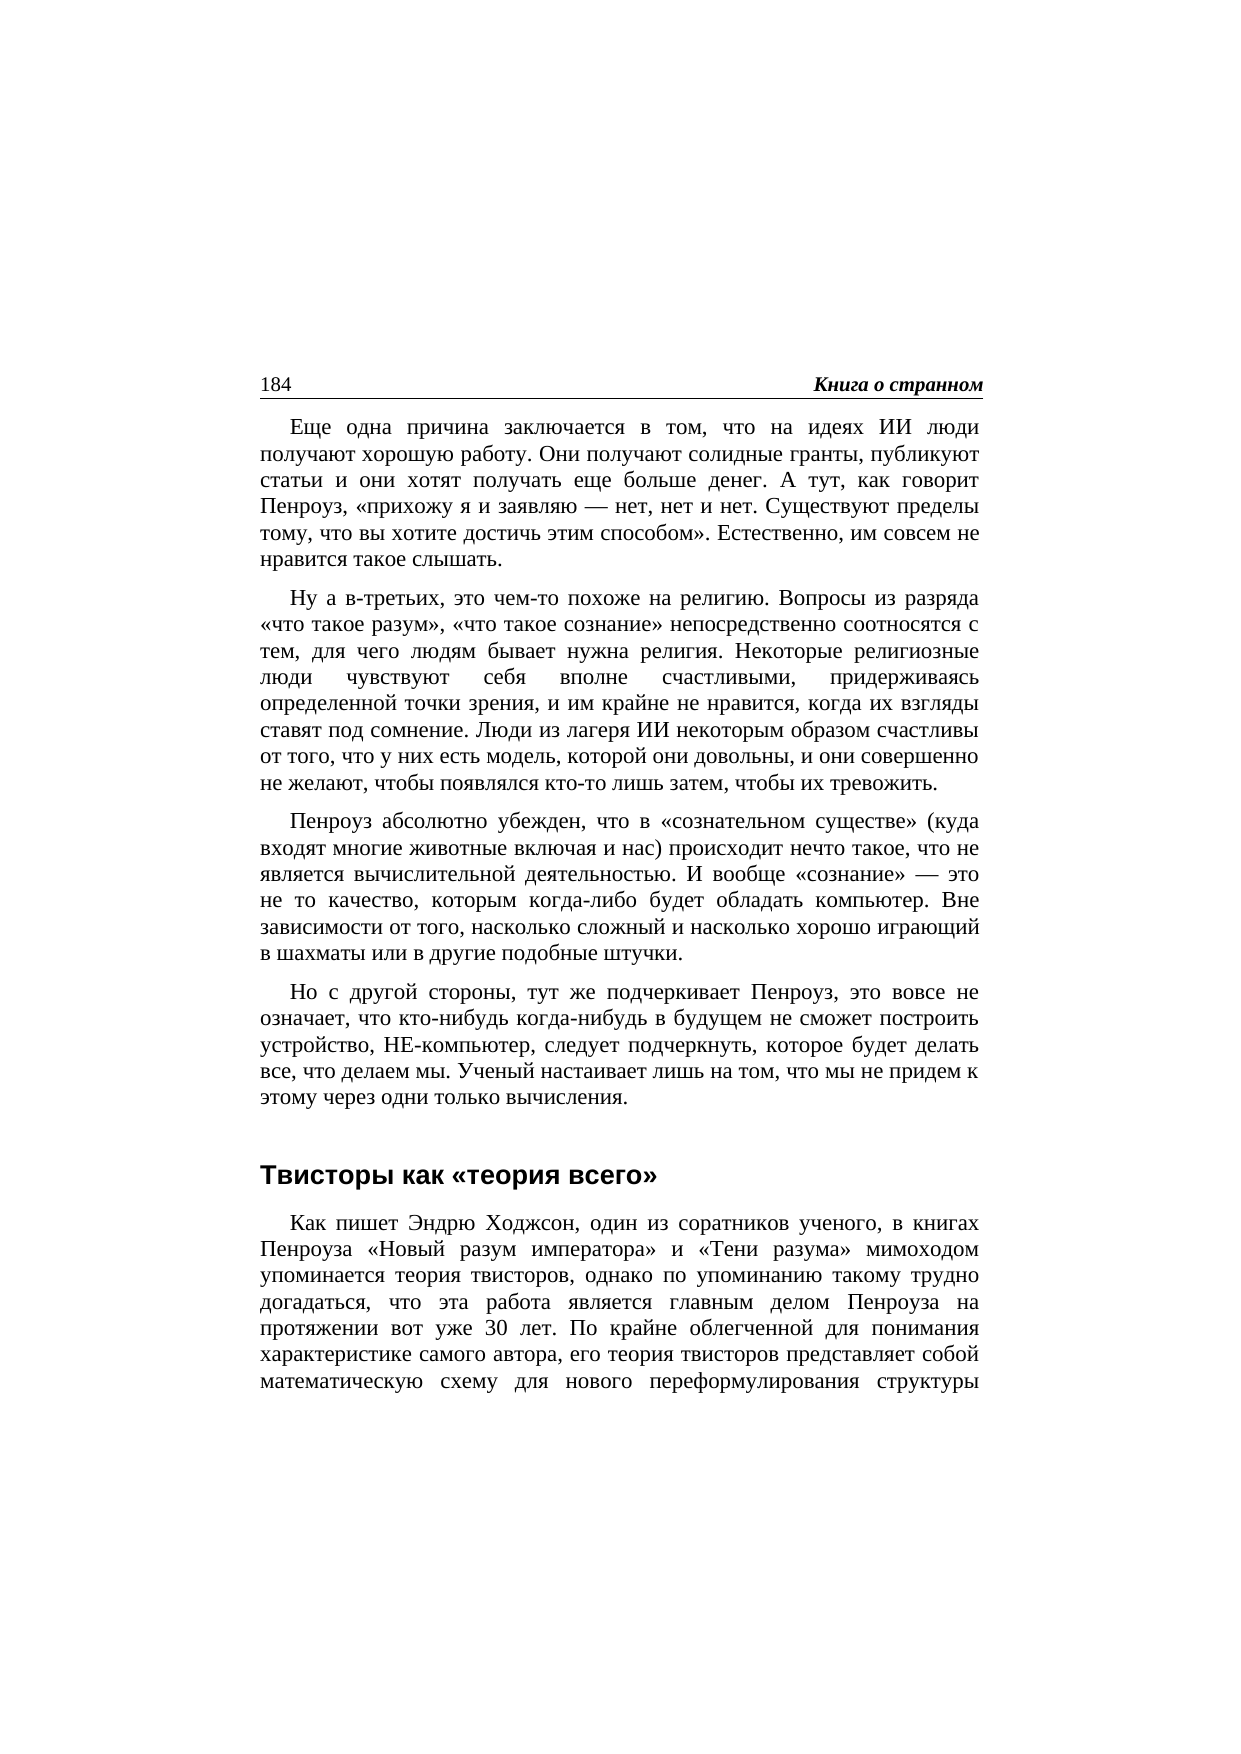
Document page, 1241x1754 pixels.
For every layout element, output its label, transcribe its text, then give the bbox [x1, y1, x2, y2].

text Еще одна причина заключается в том, что на идеях ИИ люди получают хорошую работу. Они получают солидные гранты, публикуют статьи и они хотят получать еще больше денег. А тут, как говорит Пенроуз, «прихожу я и заявляю — нет, нет и нет. Существуют пределы тому, что вы хотите достичь этим способом». Естественно, им совсем не нравится такое слышать. [260, 413, 980, 572]
text Как пишет Эндрю Ходжсон, один из соратников ученого, в книгах Пенроуза «Новый разум императора» и «Тени разума» мимоходом упоминается теория твисторов, однако по упоминанию такому трудно догадаться, что эта работа является главным делом Пенроуза на протяжении вот уже 30 лет. По крайне облегченной для понимания характеристике самого автора, его теория твисторов представляет собой математическую схему для нового переформулирования структуры [260, 1209, 980, 1393]
subtitle Твисторы как «теория всего» [260, 1159, 980, 1190]
text Но с другой стороны, тут же подчеркивает Пенроуз, это вовсе не означает, что кто-нибудь когда-нибудь в будущем не сможет построить устройство, НЕ-компьютер, следует подчеркнуть, которое будет делать все, что делаем мы. Ученый настаивает лишь на том, что мы не придем к этому через одни только вычисления. [260, 978, 980, 1110]
text Ну а в-третьих, это чем-то похоже на религию. Вопросы из разряда «что такое разум», «что такое сознание» непосредственно соотносятся с тем, для чего людям бывает нужна религия. Некоторые религиозные люди чувствуют себя вполне счастливыми, придерживаясь определенной точки зрения, и им крайне не нравится, когда их взгляды ставят под сомнение. Люди из лагеря ИИ некоторым образом счастливы от того, что у них есть модель, которой они довольны, и они совершенно не желают, чтобы появлялся кто-то лишь затем, чтобы их тревожить. [260, 584, 980, 795]
text Пенроуз абсолютно убежден, что в «сознательном существе» (куда входят многие животные включая и нас) происходит нечто такое, что не является вычислительной деятельностью. И вообще «сознание» — это не то качество, которым когда-либо будет обладать компьютер. Вне зависимости от того, насколько сложный и насколько хорошо играющий в шахматы или в другие подобные штучки. [260, 807, 980, 966]
